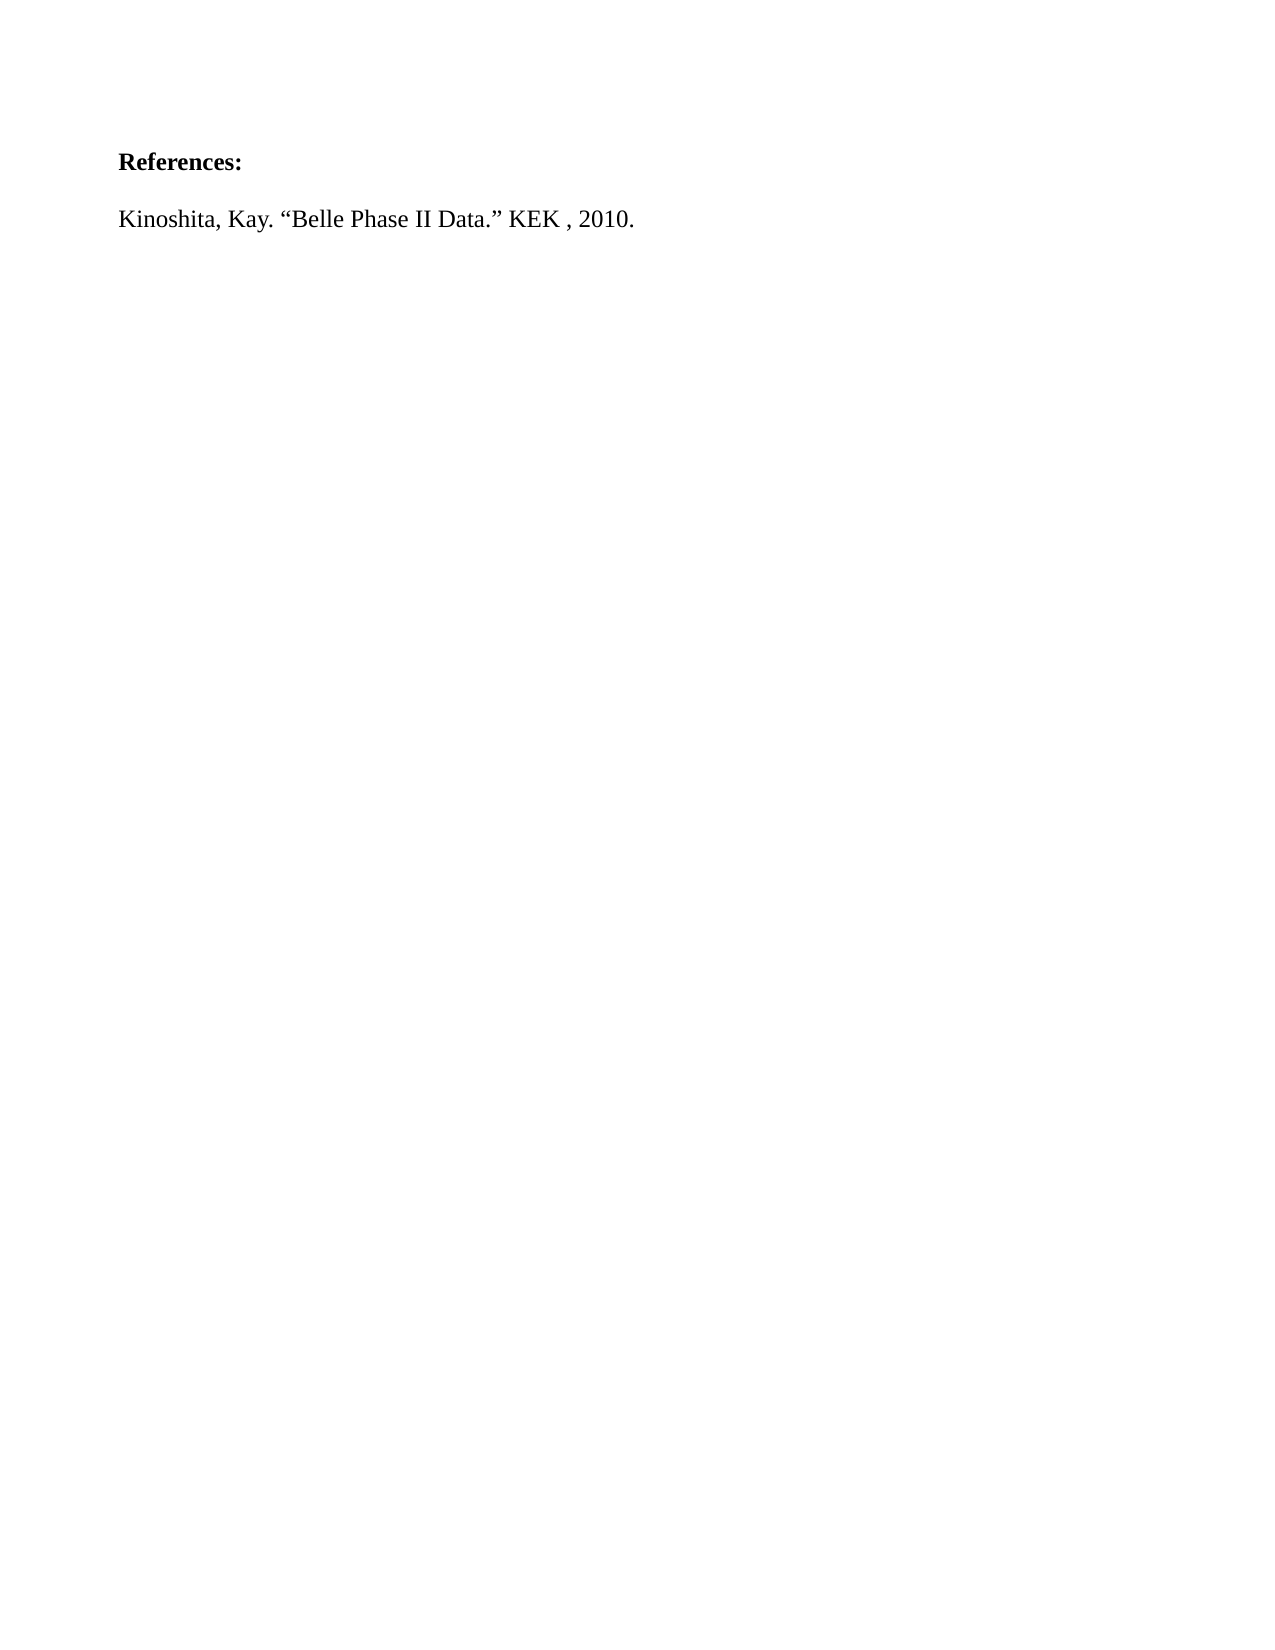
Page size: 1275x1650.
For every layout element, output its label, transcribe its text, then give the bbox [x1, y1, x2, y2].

text Kinoshita, Kay. “Belle Phase II Data.” KEK , 2010. [118, 204, 1157, 233]
text References: [118, 147, 1157, 176]
